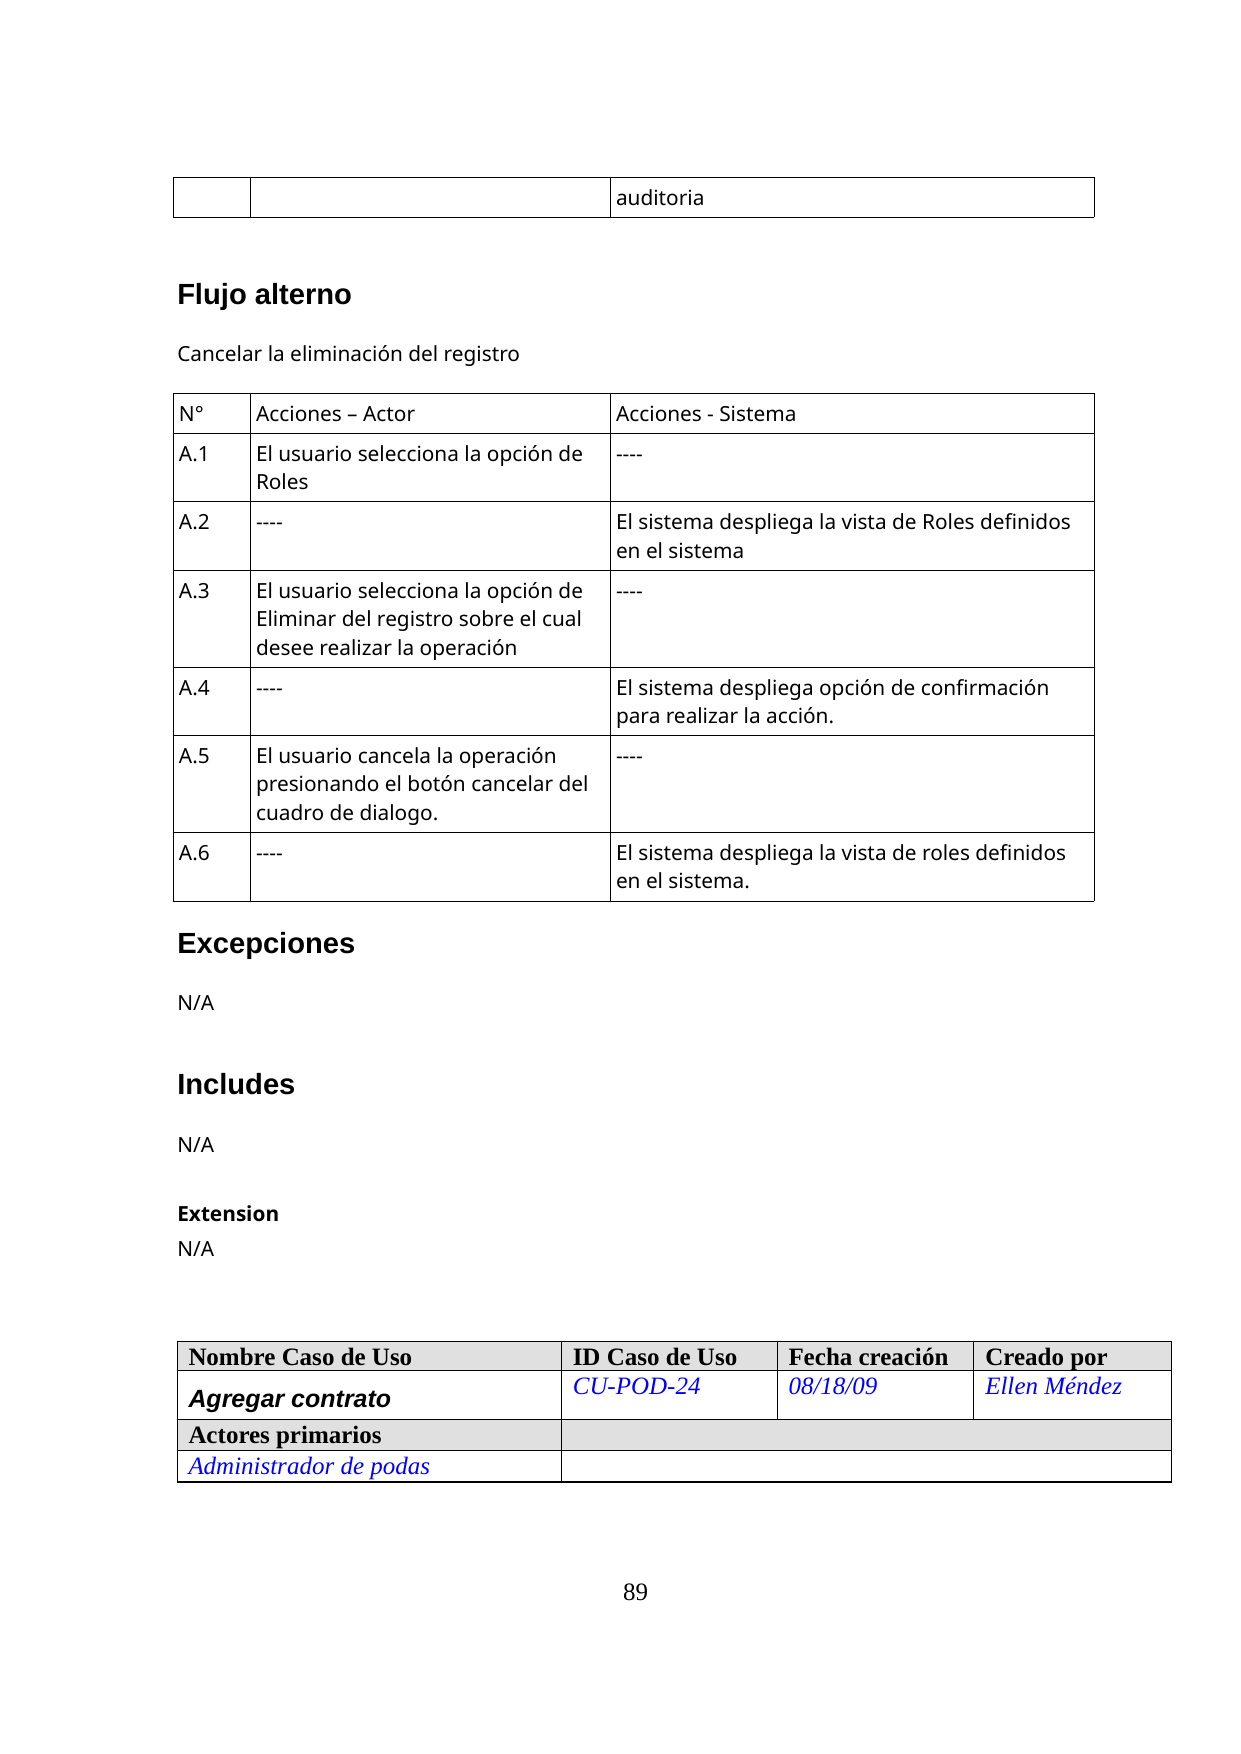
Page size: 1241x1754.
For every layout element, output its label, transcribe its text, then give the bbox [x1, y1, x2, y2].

text N/A [177, 1130, 1093, 1158]
text N/A [177, 1234, 1093, 1262]
table_cell ---- [251, 833, 610, 901]
table_cell El usuario selecciona la opción de Roles [251, 434, 610, 501]
table_cell [174, 178, 250, 217]
table_cell ---- [251, 178, 610, 217]
table_cell Administrador de podas [178, 1451, 561, 1481]
table_cell ---- [251, 668, 610, 735]
table_cell El sistema despliega la vista de roles definidos en el sistema. [611, 833, 1094, 901]
table_cell ---- [611, 571, 1094, 667]
table_cell A.5 [174, 736, 250, 832]
table_cell Agregar contrato [178, 1371, 561, 1419]
table_cell 08/18/09 [778, 1371, 973, 1419]
table_header Nombre Caso de Uso [178, 1342, 561, 1370]
table_cell Ellen Méndez [974, 1371, 1171, 1419]
table_cell A.4 [174, 668, 250, 735]
table_header Acciones – Actor [251, 394, 610, 433]
table_cell A.3 [174, 571, 250, 667]
table_cell auditoria [611, 178, 1094, 217]
table_cell A.2 [174, 502, 250, 570]
table_cell ---- [251, 502, 610, 570]
table_cell [562, 1451, 1171, 1481]
table_cell El sistema despliega la vista de Roles definidos en el sistema [611, 502, 1094, 570]
table_cell El usuario selecciona la opción de Eliminar del registro sobre el cual desee realizar la operación [251, 571, 610, 667]
text N/A [177, 988, 1093, 1017]
text Cancelar la eliminación del registro [177, 339, 1093, 368]
subtitle Excepciones [177, 926, 1093, 959]
table_cell ---- [611, 434, 1094, 501]
table_cell CU-POD-24 [562, 1371, 777, 1419]
table_cell A.1 [174, 434, 250, 501]
table_header N° [174, 394, 250, 433]
table_cell ---- [611, 736, 1094, 832]
table_cell El sistema despliega opción de confirmación para realizar la acción. [611, 668, 1094, 735]
table_header ID Caso de Uso [562, 1342, 777, 1370]
subtitle Flujo alterno [177, 277, 1093, 310]
subtitle Includes [177, 1067, 1093, 1100]
table_cell [562, 1420, 1171, 1450]
table_cell A.6 [174, 833, 250, 901]
table_cell El usuario cancela la operación presionando el botón cancelar del cuadro de dialogo. [251, 736, 610, 832]
table_header Acciones - Sistema [611, 394, 1094, 433]
table_header Creado por [974, 1342, 1171, 1370]
text Extension [177, 1199, 1093, 1227]
table_header Fecha creación [778, 1342, 973, 1370]
table_cell Actores primarios [178, 1420, 561, 1450]
